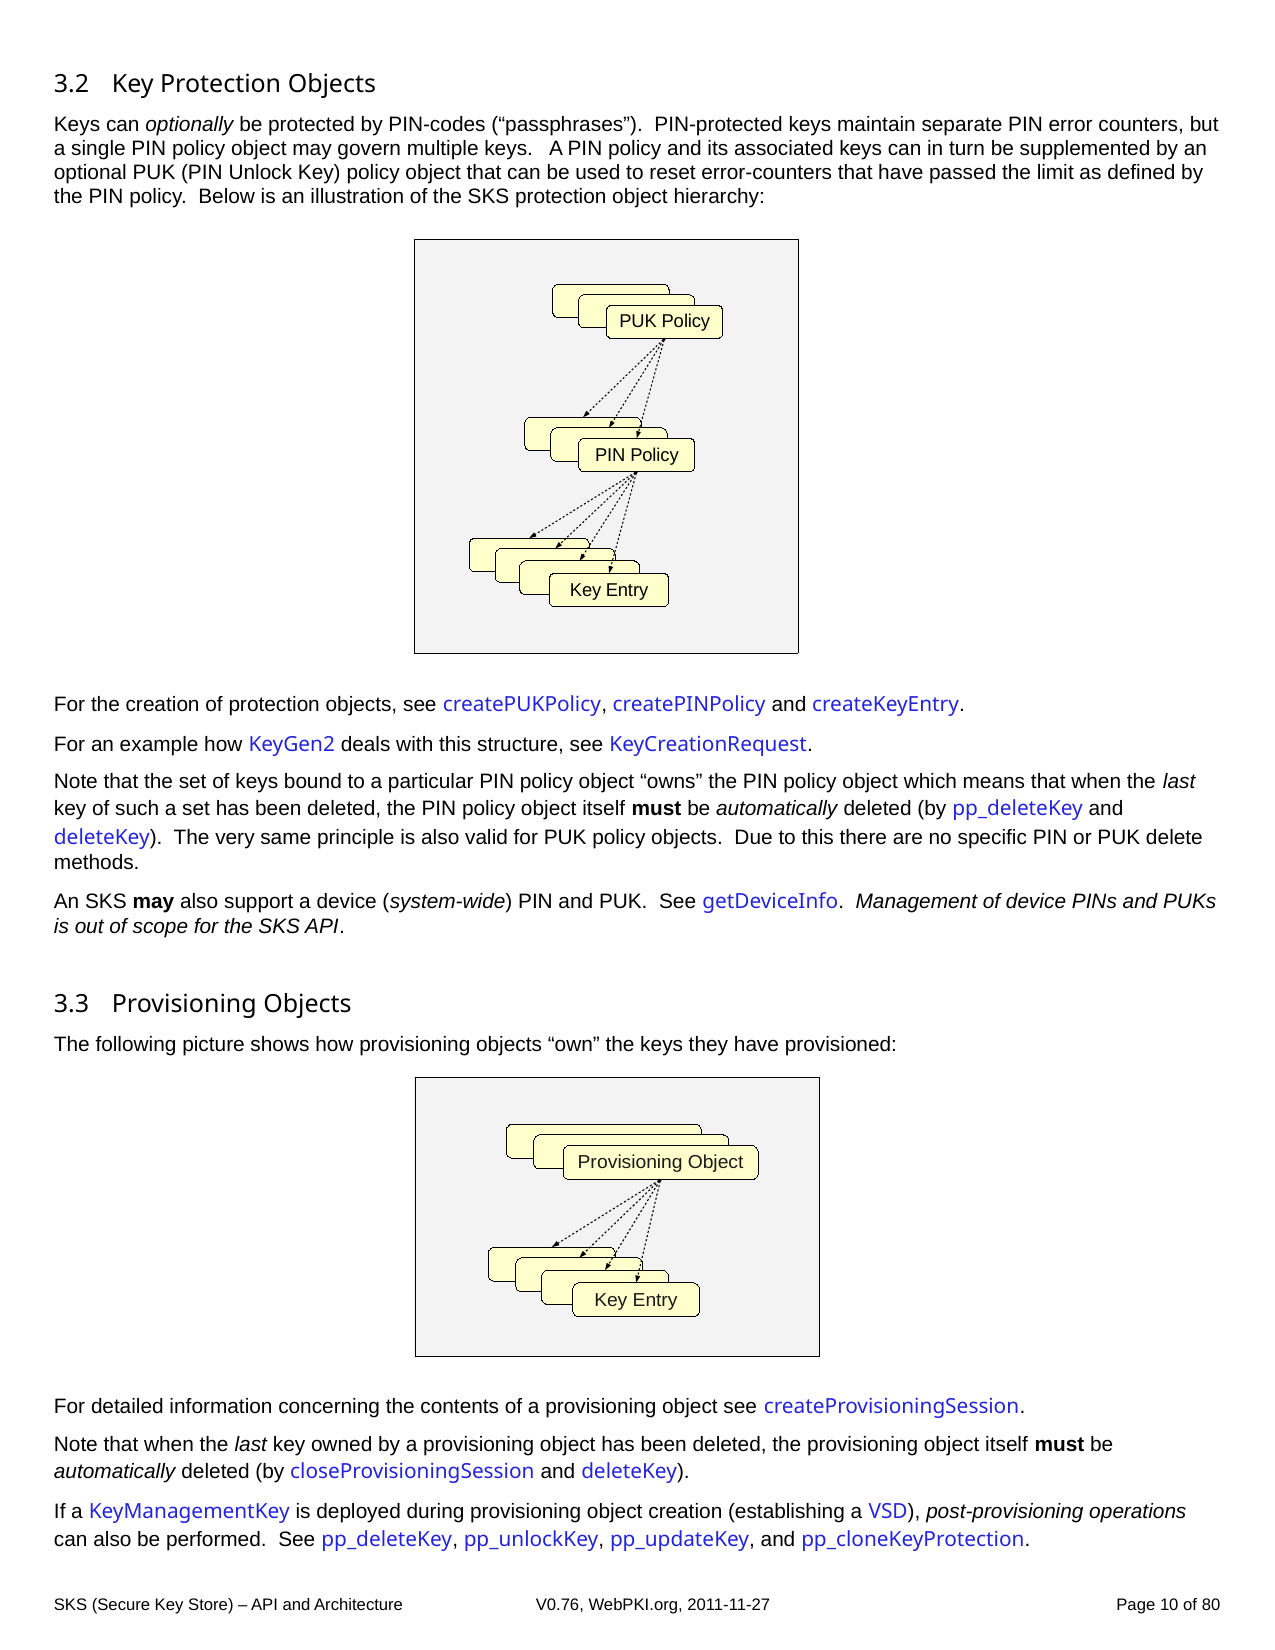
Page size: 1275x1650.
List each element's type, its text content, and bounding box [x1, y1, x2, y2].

text Keys can optionally be protected by PIN-codes (“passphrases”). PIN-protected keys maintain separate PIN error counters, but a single PIN policy object may govern multiple keys. A PIN policy and its associated keys can in turn be supplemented by an optional PUK (PIN Unlock Key) policy object that can be used to reset error-counters that have passed the limit as defined by the PIN policy. Below is an illustration of the SKS protection object hierarchy: [54, 112, 1221, 208]
text For the creation of protection objects, see createPUKPolicy, createPINPolicy and createKeyEntry. [54, 689, 1221, 717]
text Note that when the last key owned by a provisioning object has been deleted, the provisioning object itself must be automatically deleted (by closeProvisioningSession and deleteKey). [54, 1432, 1221, 1484]
text The following picture shows how provisioning objects “own” the keys they have provisioned: [54, 1032, 1221, 1056]
subtitle Key Protection Objects [54, 66, 1221, 100]
text An SKS may also support a device (system-wide) PIN and PUK. See getDeviceInfo. Management of device PINs and PUKs is out of scope for the SKS API. [54, 886, 1221, 938]
text For an example how KeyGen2 deals with this structure, see KeyCreationRequest. [54, 729, 1221, 758]
subtitle Provisioning Objects [54, 986, 1221, 1020]
text For detailed information concerning the contents of a provisioning object see createProvisioningSession. [54, 1392, 1221, 1420]
text Note that the set of keys bound to a particular PIN policy object “owns” the PIN policy object which means that when the last key of such a set has been deleted, the PIN policy object itself must be automatically deleted (by pp_deleteKey and deleteKey). The very same principle is also valid for PUK policy objects. Due to this there are no specific PIN or PUK delete methods. [54, 769, 1221, 874]
text If a KeyManagementKey is deployed during provisioning object creation (establishing a VSD), post-provisioning operations can also be performed. See pp_deleteKey, pp_unlockKey, pp_updateKey, and pp_cloneKeyProtection. [54, 1496, 1221, 1553]
